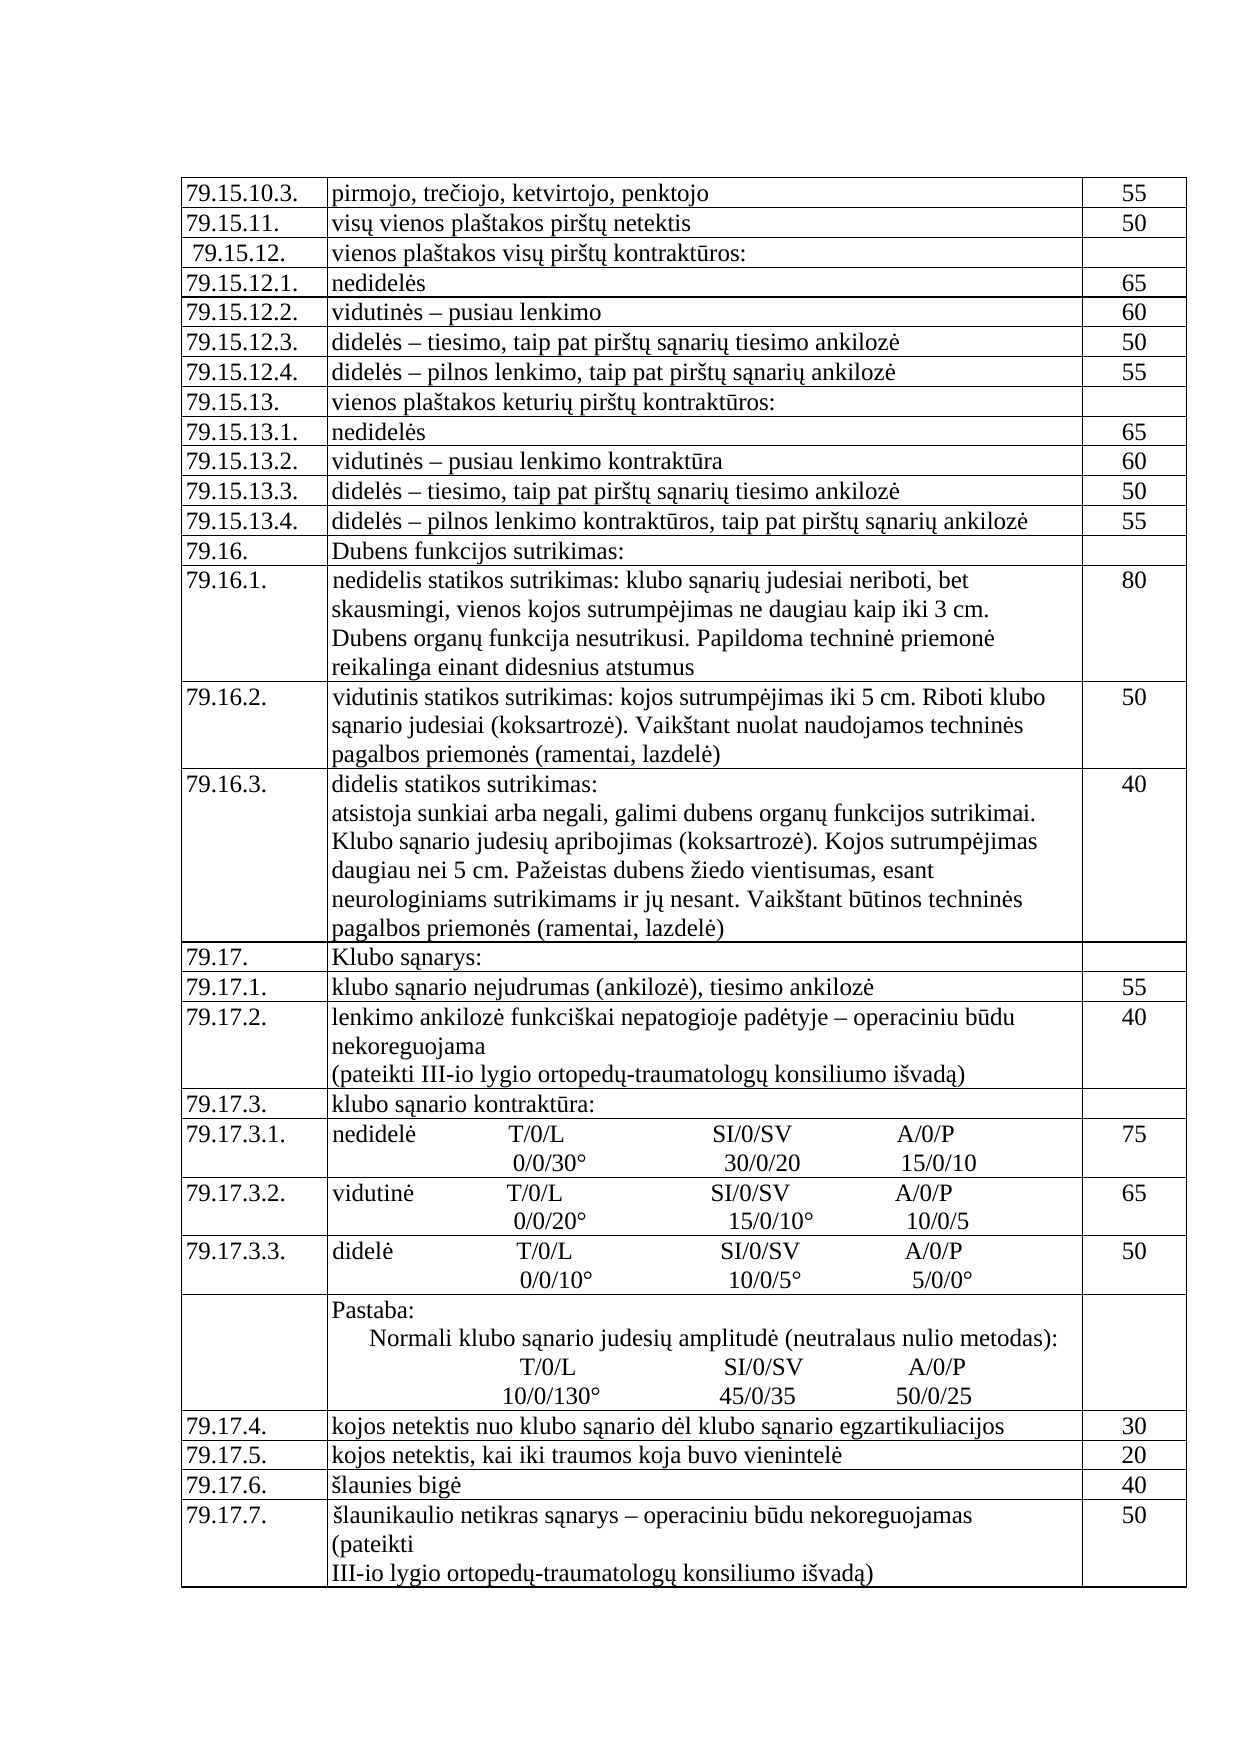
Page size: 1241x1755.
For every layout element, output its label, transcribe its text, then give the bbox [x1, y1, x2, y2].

table_cell 79.17.2. [182, 1002, 327, 1088]
table_cell kojos netektis nuo klubo sąnario dėl klubo sąnario egzartikuliacijos [328, 1411, 1082, 1439]
table_cell 79.16.1. [182, 566, 327, 681]
table_cell lenkimo ankilozė funkciškai nepatogioje padėtyje – operaciniu būdu nekoreguojama (pateikti III-io lygio ortopedų-traumatologų konsiliumo išvadą) [328, 1002, 1082, 1088]
table_cell 79.15.13.4. [182, 506, 327, 535]
table_cell 79.17.4. [182, 1411, 327, 1439]
table_cell 50 [1083, 476, 1186, 505]
table_cell klubo sąnario kontraktūra: [328, 1089, 1082, 1118]
table_cell nedidelė T/0/L SI/0/SV A/0/P 0/0/30° 30/0/20 15/0/10 [328, 1119, 1082, 1177]
table_cell 65 [1083, 417, 1186, 445]
table_cell didelės – pilnos lenkimo kontraktūros, taip pat pirštų sąnarių ankilozė [328, 506, 1082, 535]
table_cell kojos netektis, kai iki traumos koja buvo vienintelė [328, 1441, 1082, 1469]
table_cell 80 [1083, 566, 1186, 681]
table_cell [182, 1295, 327, 1410]
table_cell 79.17.3. [182, 1089, 327, 1118]
table_cell šlaunikaulio netikras sąnarys – operaciniu būdu nekoreguojamas (pateikti III-io lygio ortopedų-traumatologų konsiliumo išvadą) [328, 1500, 1082, 1586]
table_cell 60 [1083, 298, 1186, 326]
table_cell Pastaba: Normali klubo sąnario judesių amplitudė (neutralaus nulio metodas): T/0/L SI/0/SV A/0/P 10/0/130° 45/0/35 50/0/25 [328, 1295, 1082, 1410]
table_cell 79.15.13.1. [182, 417, 327, 445]
table_cell didelės – tiesimo, taip pat pirštų sąnarių tiesimo ankilozė [328, 476, 1082, 505]
table_cell 79.17.6. [182, 1470, 327, 1499]
table_cell šlaunies bigė [328, 1470, 1082, 1499]
table_cell 79.17. [182, 943, 327, 971]
table_cell 79.15.13.2. [182, 446, 327, 475]
table_cell 79.15.12.1. [182, 268, 327, 296]
table_cell 79.15.10.3. [182, 178, 327, 207]
table_cell 60 [1083, 446, 1186, 475]
table_cell 50 [1083, 327, 1186, 356]
table_cell 79.15.13. [182, 387, 327, 416]
table_cell nedidelės [328, 417, 1082, 445]
table_cell 79.15.11. [182, 208, 327, 237]
table_cell 79.16.2. [182, 682, 327, 768]
table_cell 79.15.12.3. [182, 327, 327, 356]
table_cell Dubens funkcijos sutrikimas: [328, 536, 1082, 564]
table_cell [1083, 238, 1186, 267]
table_cell 30 [1083, 1411, 1186, 1439]
table_cell 55 [1083, 178, 1186, 207]
table_cell vidutinis statikos sutrikimas: kojos sutrumpėjimas iki 5 cm. Riboti klubo sąnario judesiai (koksartrozė). Vaikštant nuolat naudojamos techninės pagalbos priemonės (ramentai, lazdelė) [328, 682, 1082, 768]
table_cell 75 [1083, 1119, 1186, 1177]
table_cell [1083, 943, 1186, 971]
table_cell vidutinės – pusiau lenkimo [328, 298, 1082, 326]
table_cell 79.17.1. [182, 972, 327, 1001]
table_cell didelis statikos sutrikimas: atsistoja sunkiai arba negali, galimi dubens organų funkcijos sutrikimai. Klubo sąnario judesių apribojimas (koksartrozė). Kojos sutrumpėjimas daugiau nei 5 cm. Pažeistas dubens žiedo vientisumas, esant neurologiniams sutrikimams ir jų nesant. Vaikštant būtinos techninės pagalbos priemonės (ramentai, lazdelė) [328, 769, 1082, 941]
table_cell 55 [1083, 357, 1186, 386]
table_cell [1083, 1089, 1186, 1118]
table_cell vienos plaštakos keturių pirštų kontraktūros: [328, 387, 1082, 416]
table_cell 55 [1083, 506, 1186, 535]
table_cell 79.16.3. [182, 769, 327, 941]
table_cell 50 [1083, 682, 1186, 768]
table_cell [1083, 536, 1186, 564]
table_cell 40 [1083, 769, 1186, 941]
table_cell 50 [1083, 1500, 1186, 1586]
table_cell 79.15.12.2. [182, 298, 327, 326]
table_cell 55 [1083, 972, 1186, 1001]
table_cell vienos plaštakos visų pirštų kontraktūros: [328, 238, 1082, 267]
table_cell 79.16. [182, 536, 327, 564]
table_cell [1083, 387, 1186, 416]
table_cell pirmojo, trečiojo, ketvirtojo, penktojo [328, 178, 1082, 207]
table_cell 79.17.3.2. [182, 1178, 327, 1235]
table_cell 79.17.3.1. [182, 1119, 327, 1177]
table_cell vidutinė T/0/L SI/0/SV A/0/P 0/0/20° 15/0/10° 10/0/5 [328, 1178, 1082, 1235]
table_cell 79.17.5. [182, 1441, 327, 1469]
table_cell didelės – pilnos lenkimo, taip pat pirštų sąnarių ankilozė [328, 357, 1082, 386]
table_cell visų vienos plaštakos pirštų netektis [328, 208, 1082, 237]
table_cell 79.15.13.3. [182, 476, 327, 505]
table_cell 79.15.12.4. [182, 357, 327, 386]
table_cell 79.17.3.3. [182, 1236, 327, 1294]
table_cell 79.17.7. [182, 1500, 327, 1586]
table_cell 65 [1083, 268, 1186, 296]
table_cell 79.15.12. [182, 238, 327, 267]
table_cell 40 [1083, 1002, 1186, 1088]
table_cell 50 [1083, 1236, 1186, 1294]
table_cell 50 [1083, 208, 1186, 237]
table_cell klubo sąnario nejudrumas (ankilozė), tiesimo ankilozė [328, 972, 1082, 1001]
table_cell didelė T/0/L SI/0/SV A/0/P 0/0/10° 10/0/5° 5/0/0° [328, 1236, 1082, 1294]
table_cell 20 [1083, 1441, 1186, 1469]
table_cell nedidelis statikos sutrikimas: klubo sąnarių judesiai neriboti, bet skausmingi, vienos kojos sutrumpėjimas ne daugiau kaip iki 3 cm. Dubens organų funkcija nesutrikusi. Papildoma techninė priemonė reikalinga einant didesnius atstumus [328, 566, 1082, 681]
table_cell didelės – tiesimo, taip pat pirštų sąnarių tiesimo ankilozė [328, 327, 1082, 356]
table_cell 40 [1083, 1470, 1186, 1499]
table_cell vidutinės – pusiau lenkimo kontraktūra [328, 446, 1082, 475]
table_cell 65 [1083, 1178, 1186, 1235]
table_cell [1083, 1295, 1186, 1410]
table_cell nedidelės [328, 268, 1082, 296]
table_cell Klubo sąnarys: [328, 943, 1082, 971]
